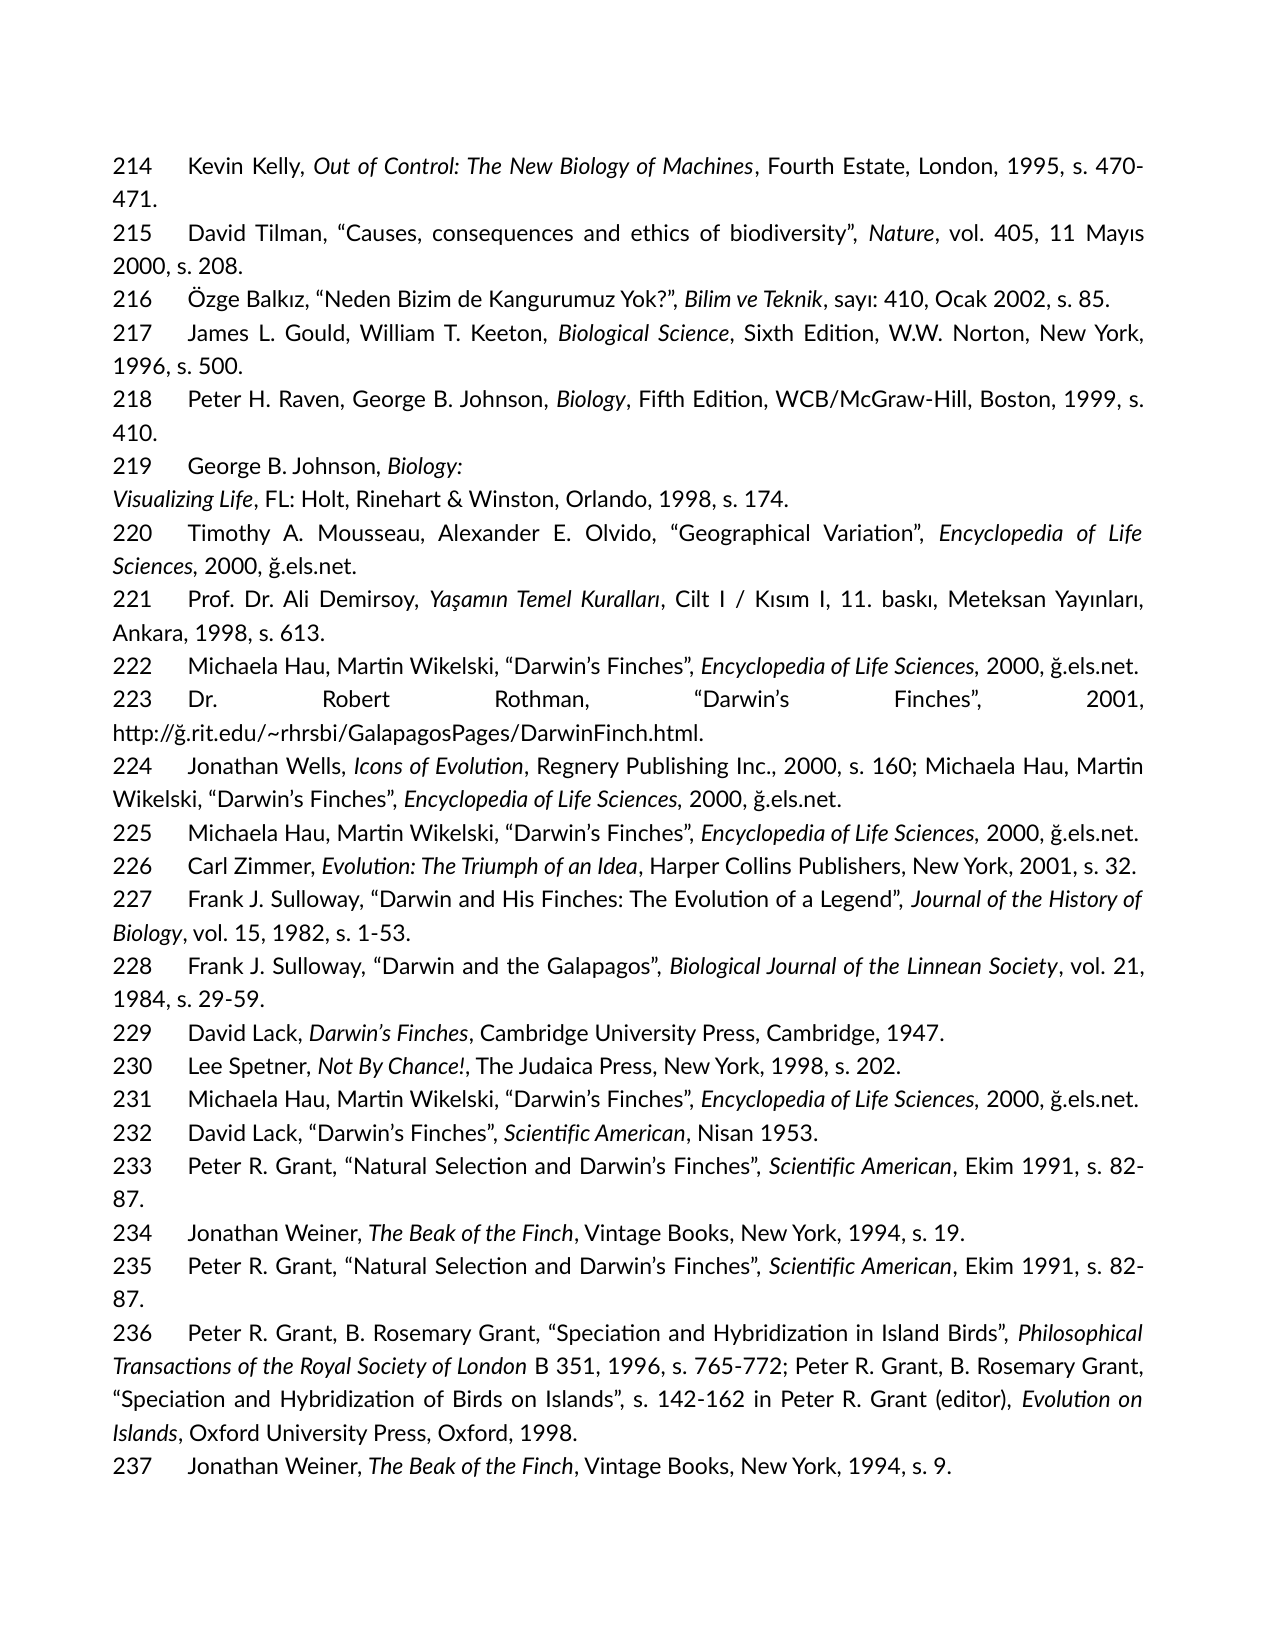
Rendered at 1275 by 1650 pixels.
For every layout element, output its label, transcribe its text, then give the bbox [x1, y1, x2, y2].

text 225 Michaela Hau, Martin Wikelski, “Darwin’s Finches”, Encyclopedia of Life Sciences, 2000, ğ.els.net. [112, 814, 1145, 848]
text 229 David Lack, Darwin’s Finches, Cambridge University Press, Cambridge, 1947. [112, 1014, 1145, 1048]
text 234 Jonathan Weiner, The Beak of the Finch, Vintage Books, New York, 1994, s. 19. [112, 1214, 1145, 1248]
text 224 Jonathan Wells, Icons of Evolution, Regnery Publishing Inc., 2000, s. 160; Michaela Hau, Martin Wikelski, “Darwin’s Finches”, Encyclopedia of Life Sciences, 2000, ğ.els.net. [112, 748, 1145, 814]
text 222 Michaela Hau, Martin Wikelski, “Darwin’s Finches”, Encyclopedia of Life Sciences, 2000, ğ.els.net. [112, 648, 1145, 681]
text 227 Frank J. Sulloway, “Darwin and His Finches: The Evolution of a Legend”, Journal of the History of Biology, vol. 15, 1982, s. 1-53. [112, 881, 1145, 948]
text 218 Peter H. Raven, George B. Johnson, Biology, Fifth Edition, WCB/McGraw-Hill, Boston, 1999, s. 410. [112, 381, 1145, 448]
text 217 James L. Gould, William T. Keeton, Biological Science, Sixth Edition, W.W. Norton, New York, 1996, s. 500. [112, 314, 1145, 381]
text 231 Michaela Hau, Martin Wikelski, “Darwin’s Finches”, Encyclopedia of Life Sciences, 2000, ğ.els.net. [112, 1081, 1145, 1114]
text 215 David Tilman, “Causes, consequences and ethics of biodiversity”, Nature, vol. 405, 11 Mayıs 2000, s. 208. [112, 214, 1145, 281]
text 236 Peter R. Grant, B. Rosemary Grant, “Speciation and Hybridization in Island Birds”, Philosophical Transactions of the Royal Society of London B 351, 1996, s. 765-772; Peter R. Grant, B. Rosemary Grant, “Speciation and Hybridization of Birds on Islands”, s. 142-162 in Peter R. Grant (editor), Evolution on Islands, Oxford University Press, Oxford, 1998. [112, 1314, 1145, 1448]
text 228 Frank J. Sulloway, “Darwin and the Galapagos”, Biological Journal of the Linnean Society, vol. 21, 1984, s. 29-59. [112, 948, 1145, 1014]
text 214 Kevin Kelly, Out of Control: The New Biology of Machines, Fourth Estate, London, 1995, s. 470-471. [112, 148, 1145, 214]
text 216 Özge Balkız, “Neden Bizim de Kangurumuz Yok?”, Bilim ve Teknik, sayı: 410, Ocak 2002, s. 85. [112, 281, 1145, 314]
text 233 Peter R. Grant, “Natural Selection and Darwin’s Finches”, Scientific American, Ekim 1991, s. 82-87. [112, 1148, 1145, 1214]
text 237 Jonathan Weiner, The Beak of the Finch, Vintage Books, New York, 1994, s. 9. [112, 1448, 1145, 1481]
text 220 Timothy A. Mousseau, Alexander E. Olvido, “Geographical Variation”, Encyclopedia of Life Sciences, 2000, ğ.els.net. [112, 514, 1145, 581]
text 232 David Lack, “Darwin’s Finches”, Scientific American, Nisan 1953. [112, 1114, 1145, 1148]
text 226 Carl Zimmer, Evolution: The Triumph of an Idea, Harper Collins Publishers, New York, 2001, s. 32. [112, 848, 1145, 881]
text Visualizing Life, FL: Holt, Rinehart & Winston, Orlando, 1998, s. 174. [112, 481, 1145, 514]
text 219 George B. Johnson, Biology: [112, 448, 1145, 481]
text 221 Prof. Dr. Ali Demirsoy, Yaşamın Temel Kuralları, Cilt I / Kısım I, 11. baskı, Meteksan Yayınları, Ankara, 1998, s. 613. [112, 581, 1145, 648]
text 223 Dr. Robert Rothman, “Darwin’s Finches”, 2001, http://ğ.rit.edu/~rhrsbi/GalapagosPages/DarwinFinch.html. [112, 681, 1145, 748]
text 235 Peter R. Grant, “Natural Selection and Darwin’s Finches”, Scientific American, Ekim 1991, s. 82-87. [112, 1248, 1145, 1314]
text 230 Lee Spetner, Not By Chance!, The Judaica Press, New York, 1998, s. 202. [112, 1048, 1145, 1081]
